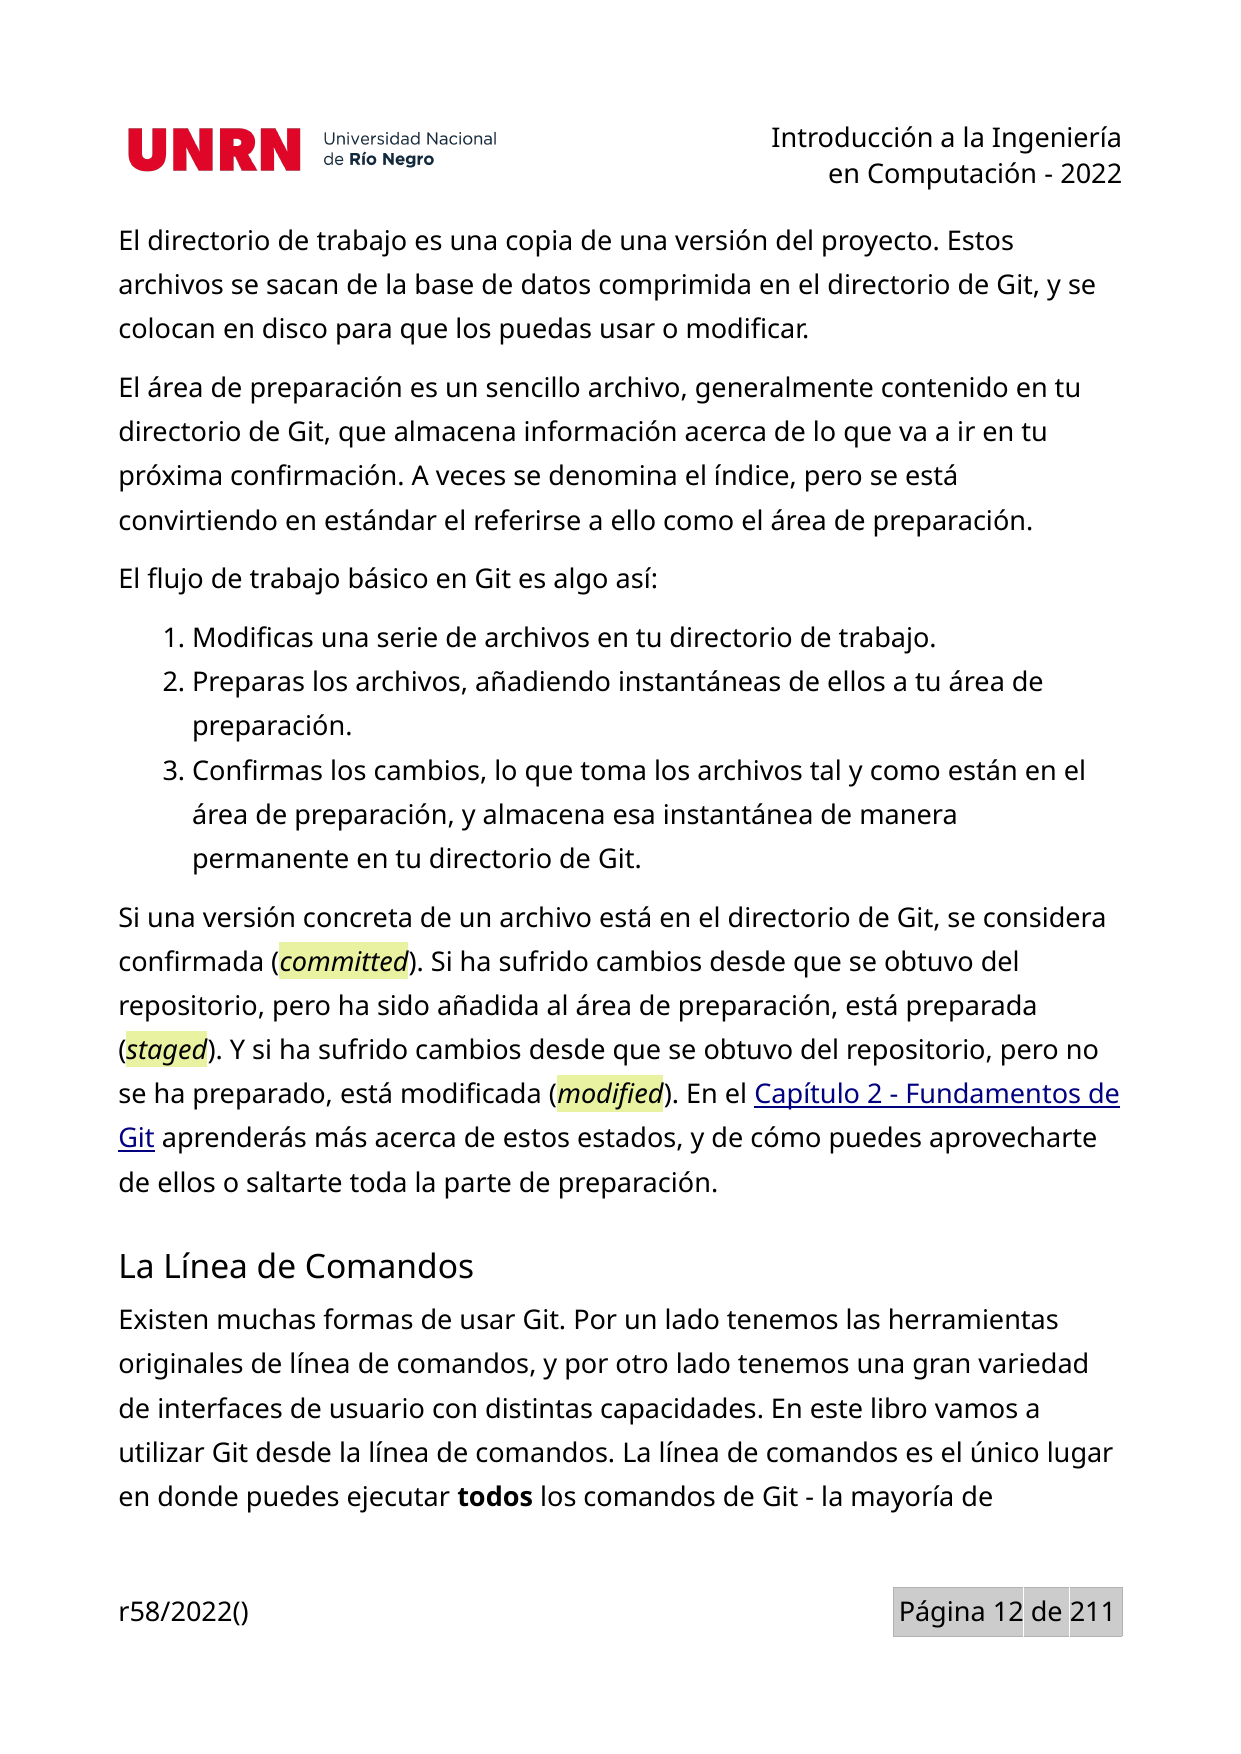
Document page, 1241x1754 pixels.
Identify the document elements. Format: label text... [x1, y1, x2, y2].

list Preparas los archivos, añadiendo instantáneas de ellos a tu área de preparación. [162, 663, 1122, 744]
subtitle La Línea de Comandos [118, 1243, 1122, 1288]
text Existen muchas formas de usar Git. Por un lado tenemos las herramientas originales de línea de comandos, y por otro lado tenemos una gran variedad de interfaces de usuario con distintas capacidades. En este libro vamos a utilizar Git desde la línea de comandos. La línea de comandos es el único lugar en donde puedes ejecutar todos los comandos de Git - la mayoría de [118, 1301, 1122, 1514]
text El área de preparación es un sencillo archivo, generalmente contenido en tu directorio de Git, que almacena información acerca de lo que va a ir en tu próxima confirmación. A veces se denomina el índice, pero se está convirtiendo en estándar el referirse a ello como el área de preparación. [118, 368, 1122, 538]
text Si una versión concreta de un archivo está en el directorio de Git, se considera confirmada (committed). Si ha sufrido cambios desde que se obtuvo del repositorio, pero ha sido añadida al área de preparación, está preparada (staged). Y si ha sufrido cambios desde que se obtuvo del repositorio, pero no se ha preparado, está modificada (modified). En el Capítulo 2 - Fundamentos de Git aprenderás más acerca de estos estados, y de cómo puedes aprovecharte de ellos o saltarte toda la parte de preparación. [118, 898, 1122, 1200]
text El directorio de trabajo es una copia de una versión del proyecto. Estos archivos se sacan de la base de datos comprimida en el directorio de Git, y se colocan en disco para que los puedas usar o modificar. [118, 221, 1122, 347]
list Modificas una serie de archivos en tu directorio de trabajo. [162, 618, 1122, 655]
text El flujo de trabajo básico en Git es algo así: [118, 560, 1122, 597]
list Confirmas los cambios, lo que toma los archivos tal y como están en el área de preparación, y almacena esa instantánea de manera permanente en tu directorio de Git. [162, 751, 1122, 876]
picture [118, 118, 505, 180]
